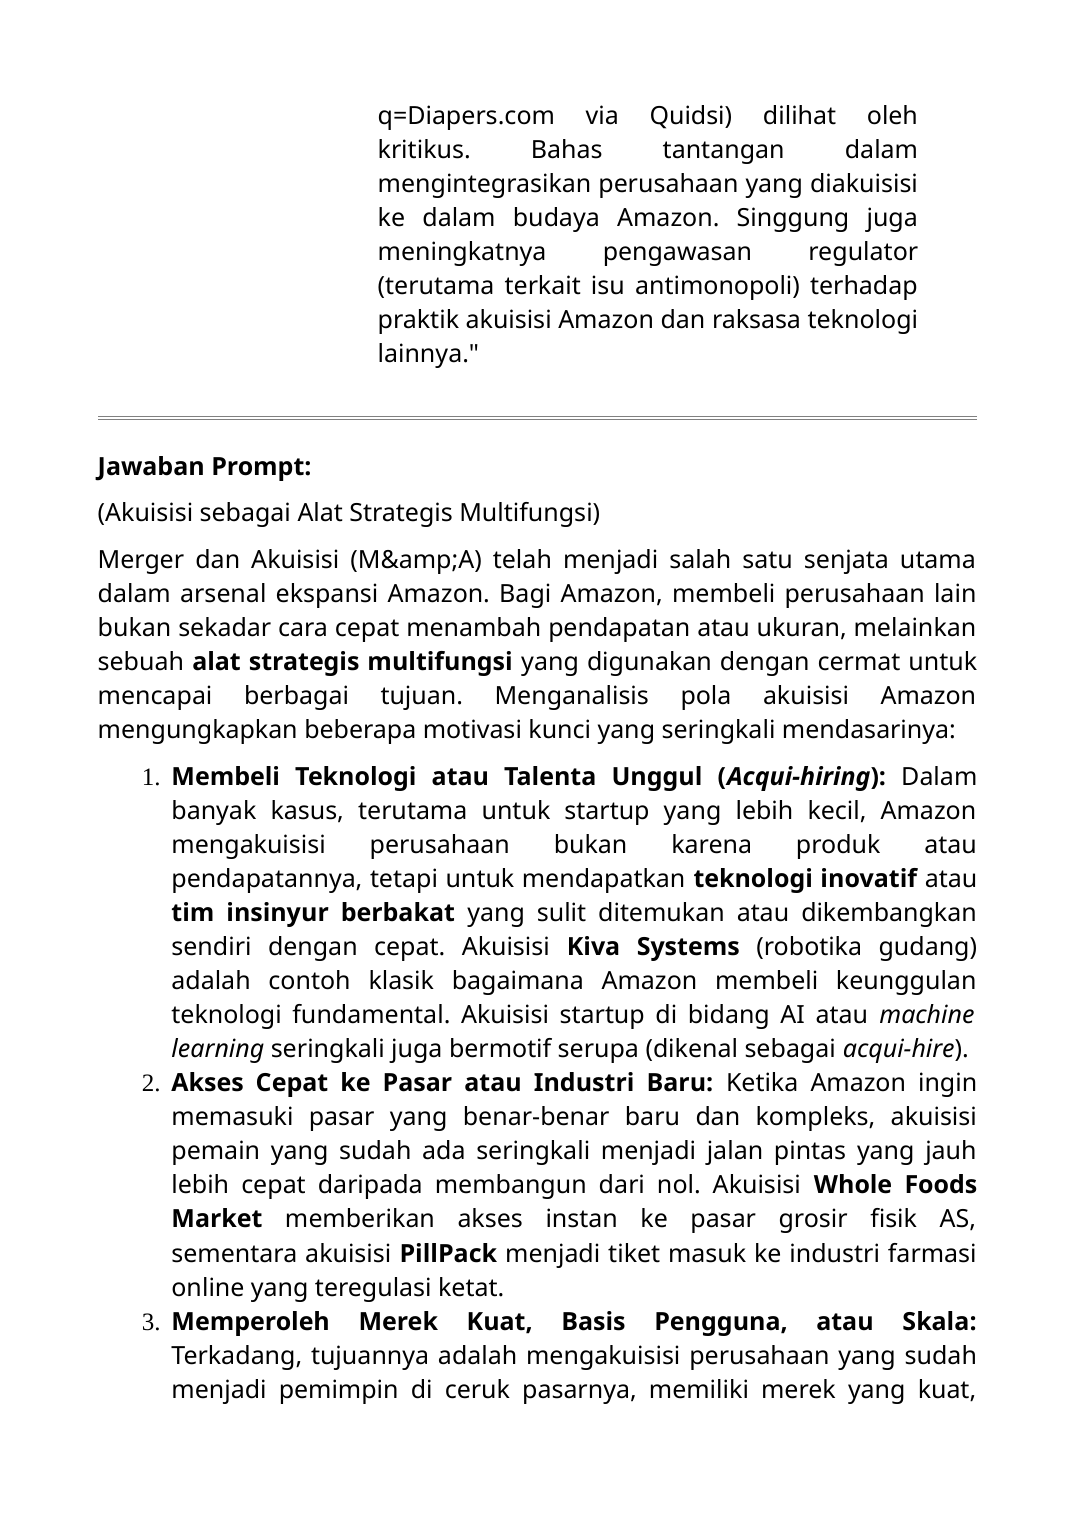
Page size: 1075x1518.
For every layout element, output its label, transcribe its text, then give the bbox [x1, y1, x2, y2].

list q=Diapers.com via Quidsi) dilihat oleh kritikus. Bahas tantangan dalam mengintegrasikan perusahaan yang diakuisisi ke dalam budaya Amazon. Singgung juga meningkatnya pengawasan regulator (terutama terkait isu antimonopoli) terhadap praktik akuisisi Amazon dan raksasa teknologi lainnya." [348, 97, 918, 370]
list Membeli Teknologi atau Talenta Unggul (Acqui-hiring): Dalam banyak kasus, terutama untuk startup yang lebih kecil, Amazon mengakuisisi perusahaan bukan karena produk atau pendapatannya, tetapi untuk mendapatkan teknologi inovatif atau tim insinyur berbakat yang sulit ditemukan atau dikembangkan sendiri dengan cepat. Akuisisi Kiva Systems (robotika gudang) adalah contoh klasik bagaimana Amazon membeli keunggulan teknologi fundamental. Akuisisi startup di bidang AI atau machine learning seringkali juga bermotif serupa (dikenal sebagai acqui-hire). [142, 758, 977, 1065]
list Memperoleh Merek Kuat, Basis Pengguna, atau Skala: Terkadang, tujuannya adalah mengakuisisi perusahaan yang sudah menjadi pemimpin di ceruk pasarnya, memiliki merek yang kuat, [142, 1303, 977, 1406]
text (Akuisisi sebagai Alat Strategis Multifungsi) [97, 495, 977, 529]
text Merger dan Akuisisi (M&amp;A) telah menjadi salah satu senjata utama dalam arsenal ekspansi Amazon. Bagi Amazon, membeli perusahaan lain bukan sekadar cara cepat menambah pendapatan atau ukuran, melainkan sebuah alat strategis multifungsi yang digunakan dengan cermat untuk mencapai berbagai tujuan. Menganalisis pola akuisisi Amazon mengungkapkan beberapa motivasi kunci yang seringkali mendasarinya: [97, 541, 977, 746]
list Akses Cepat ke Pasar atau Industri Baru: Ketika Amazon ingin memasuki pasar yang benar-benar baru dan kompleks, akuisisi pemain yang sudah ada seringkali menjadi jalan pintas yang jauh lebih cepat daripada membangun dari nol. Akuisisi Whole Foods Market memberikan akses instan ke pasar grosir fisik AS, sementara akuisisi PillPack menjadi tiket masuk ke industri farmasi online yang teregulasi ketat. [142, 1065, 977, 1303]
text Jawaban Prompt: [97, 448, 977, 482]
